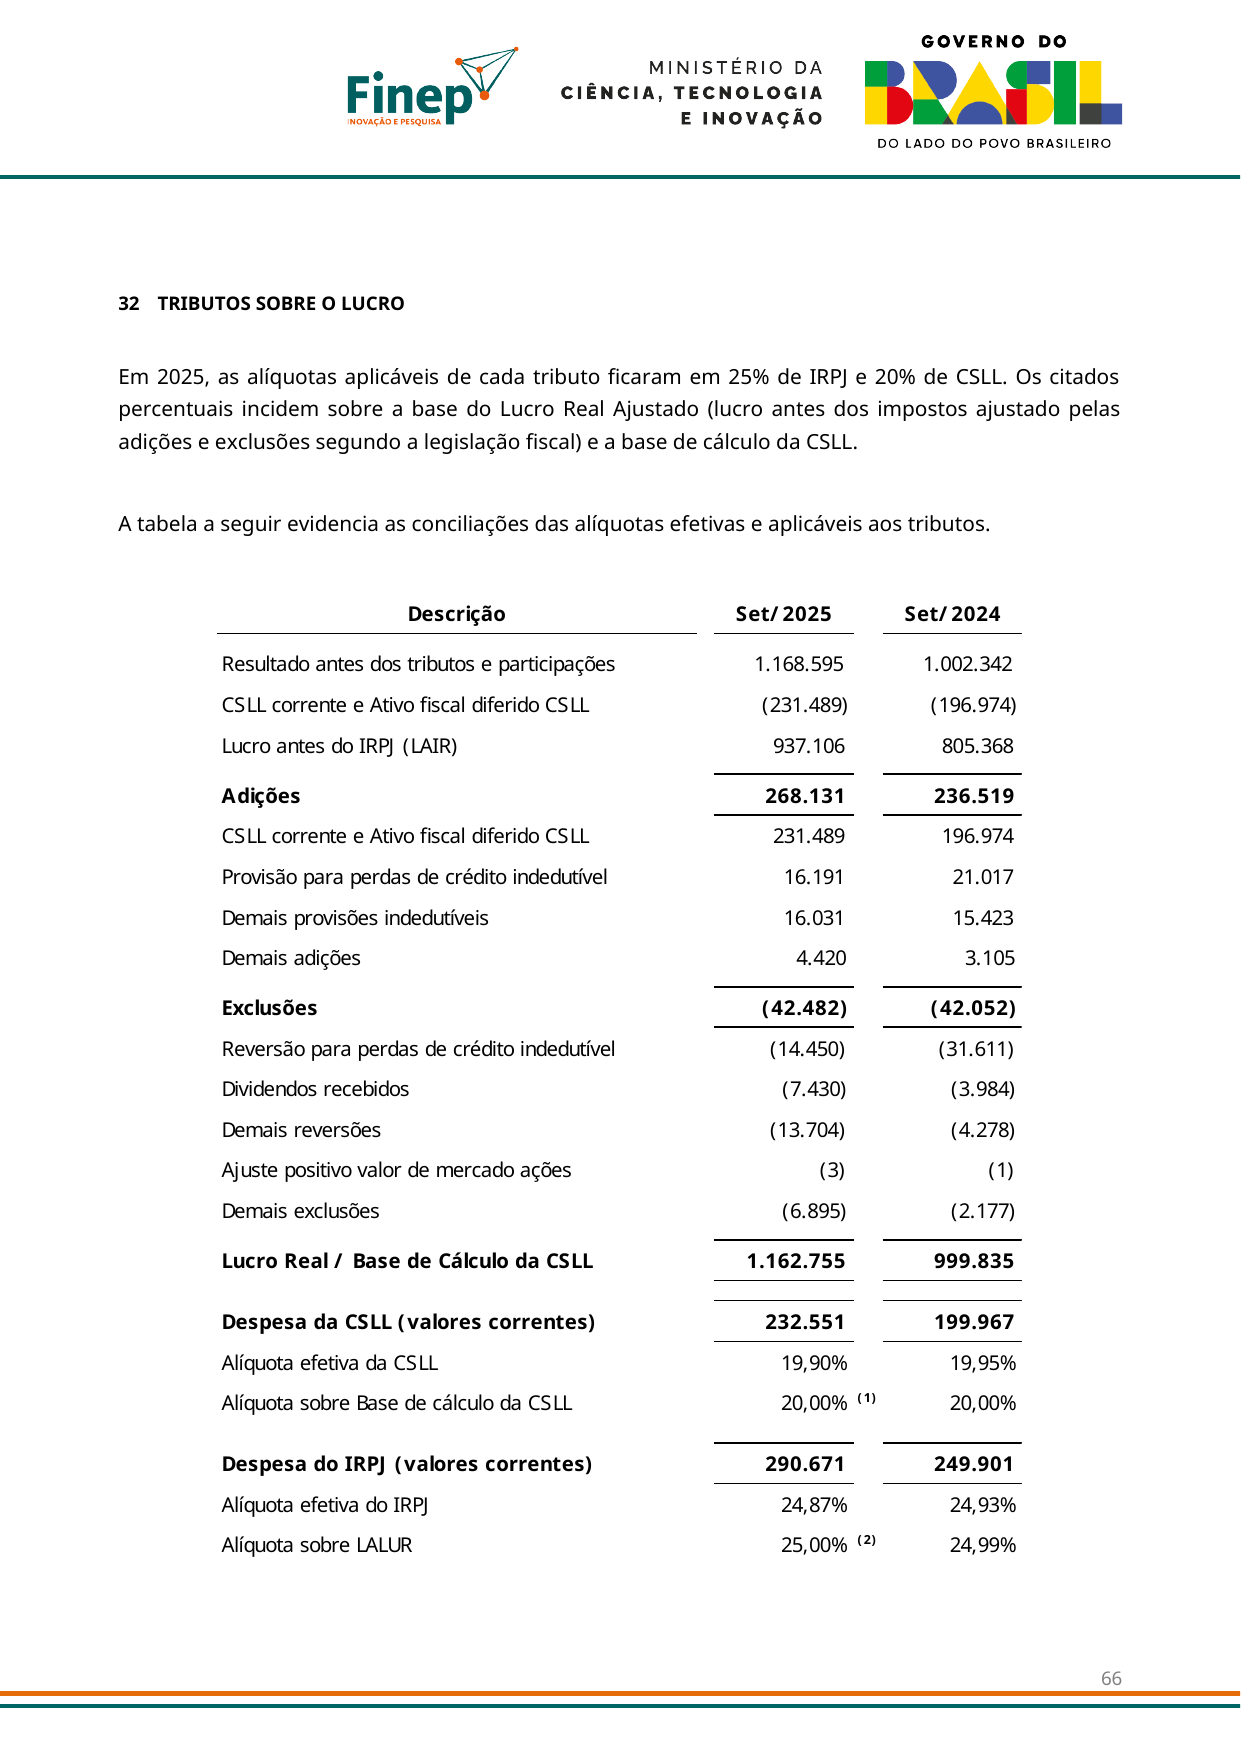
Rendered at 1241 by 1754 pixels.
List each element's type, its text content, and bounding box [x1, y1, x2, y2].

list Tributos sobre o lucro [118, 290, 1122, 316]
text A tabela a seguir evidencia as conciliações das alíquotas efetivas e aplicáveis aos tributos. [118, 509, 1122, 538]
text Em 2025, as alíquotas aplicáveis de cada tributo ficaram em 25% de IRPJ e 20% de CSLL. Os citados percentuais incidem sobre a base do Lucro Real Ajustado (lucro antes dos impostos ajustado pelas adições e exclusões segundo a legislação fiscal) e a base de cálculo da CSLL. [118, 362, 1122, 455]
